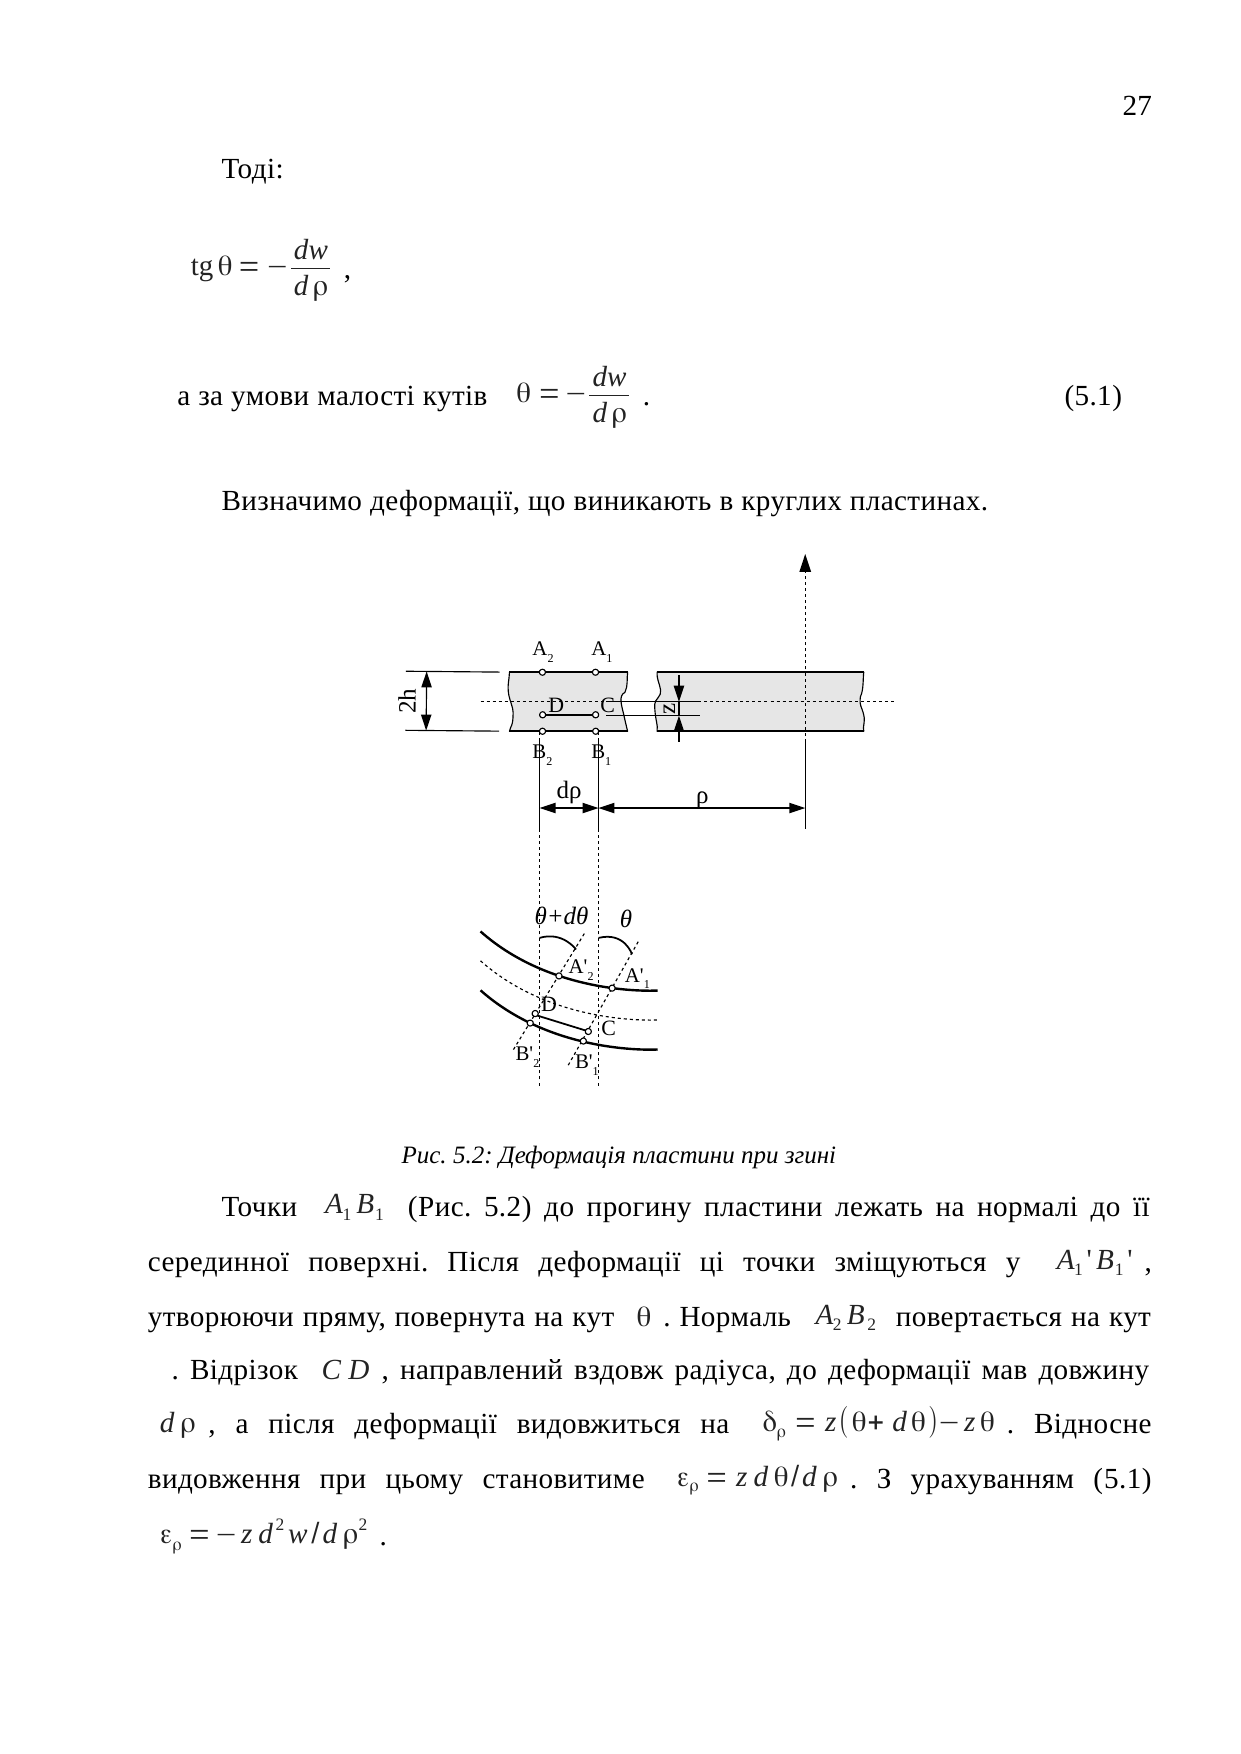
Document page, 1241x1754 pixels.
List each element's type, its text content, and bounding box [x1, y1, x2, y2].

text Тоді: [148, 152, 1152, 185]
text , [148, 205, 1152, 331]
text Рис. 4.2: Деформація пластини при згині [401, 1140, 898, 1169]
text а за умови малості кутів . (4.1) [148, 331, 1152, 460]
text Визначимо деформації, що виникають в круглих пластинах. [148, 483, 1152, 517]
text Точки (Рис. 4.2) до прогину пластини лежать на нормалі до її серединної поверхні. Після деформації ці точки зміщуються у , утворюючи пряму, повернута на кут . Нормаль повертається на кут . Відрізок , направлений вздовж радіуса, до деформації мав довжину , а після деформації видовжиться на . Відносне видовження при цьому становитиме . З урахуванням (4.1) . [148, 535, 1152, 1554]
